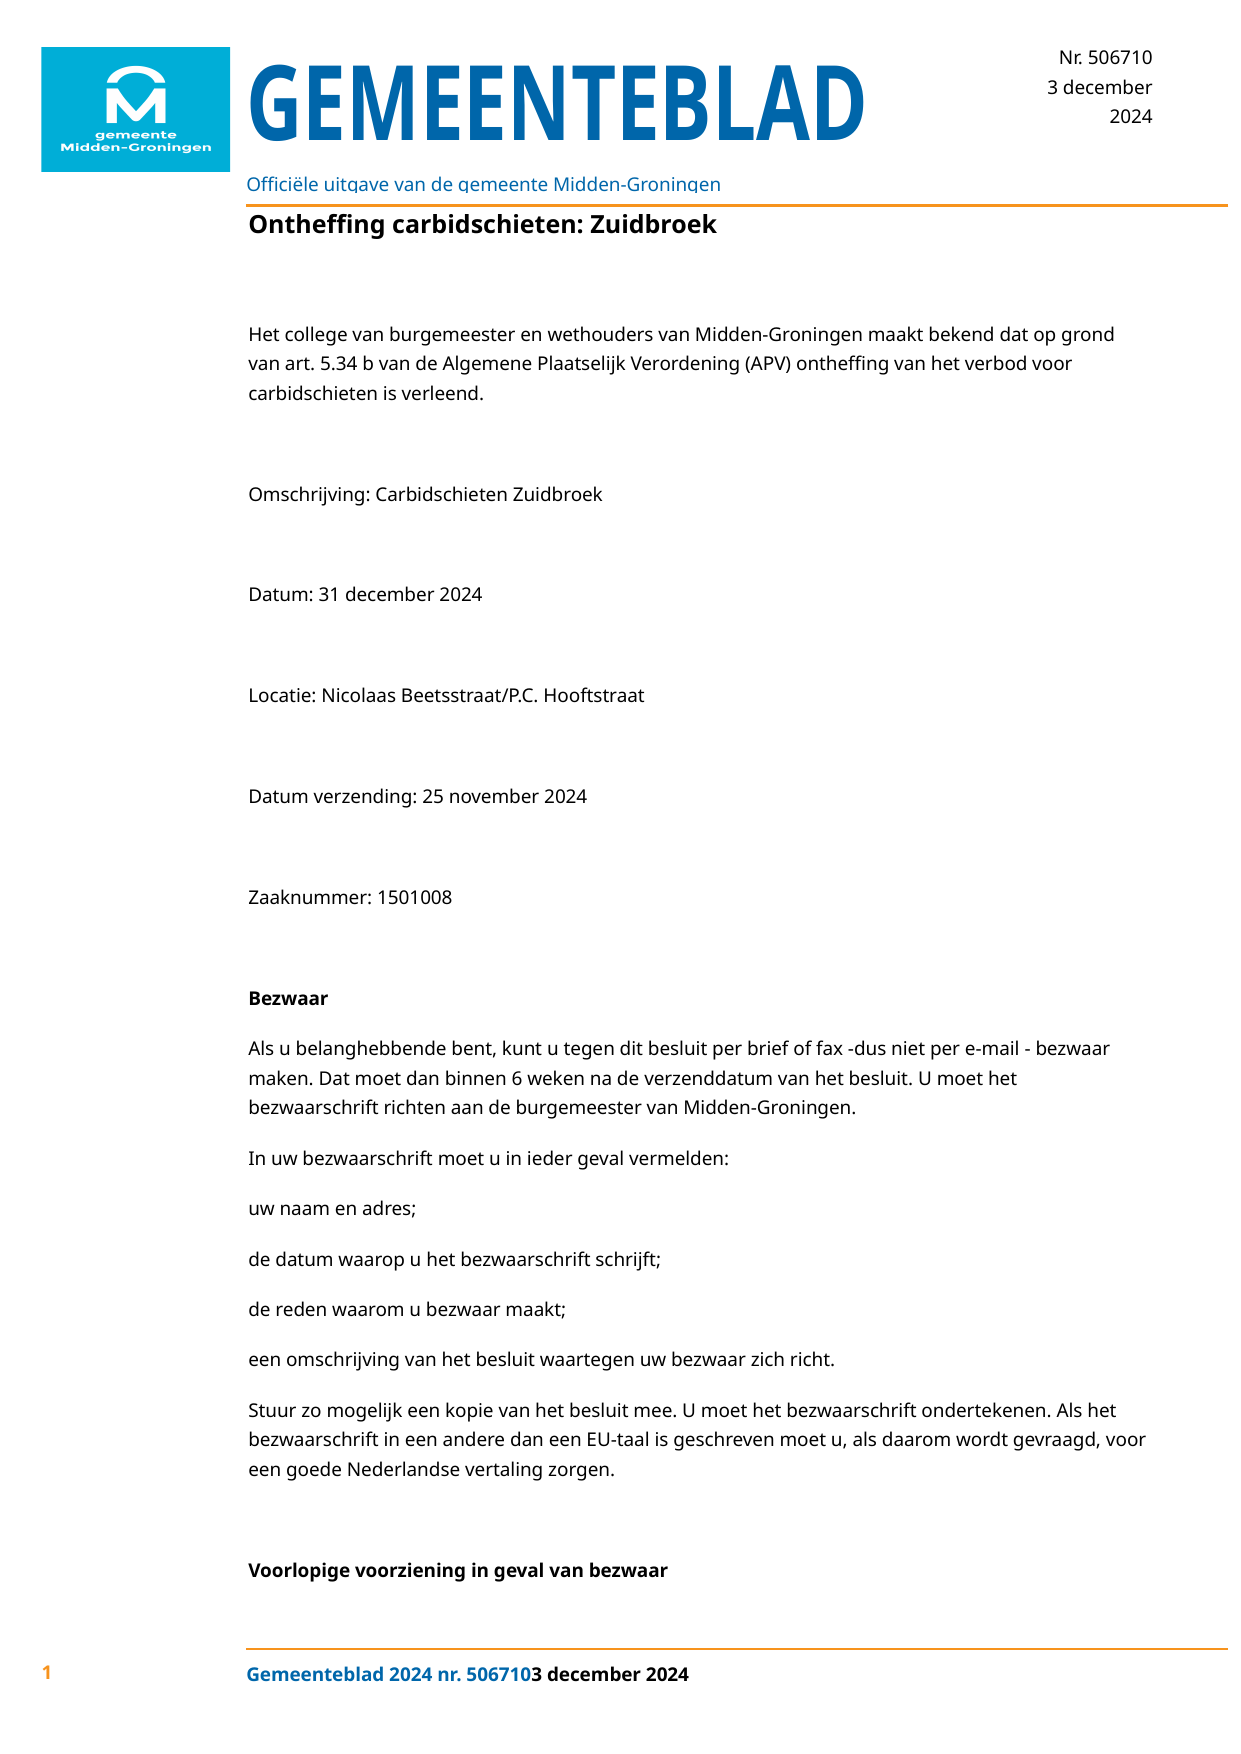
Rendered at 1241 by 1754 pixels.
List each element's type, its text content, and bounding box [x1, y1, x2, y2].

text Omschrijving: Carbidschieten Zuidbroek [248, 481, 1152, 506]
text een omschrijving van het besluit waartegen uw bezwaar zich richt. [248, 1347, 1152, 1372]
text Bezwaar [248, 985, 1152, 1011]
picture [184, 146, 190, 153]
text Stuur zo mogelijk een kopie van het besluit mee. U moet het bezwaarschrift ondertekenen. Als het bezwaarschrift in een andere dan een EU-taal is geschreven moet u, als daarom wordt gevraagd, voor een goede Nederlandse vertaling zorgen. [248, 1397, 1152, 1482]
text Locatie: Nicolaas Beetsstraat/P.C. Hooftstraat [248, 682, 1152, 708]
text de reden waarom u bezwaar maakt; [248, 1296, 1152, 1322]
text Datum verzending: 25 november 2024 [248, 783, 1152, 809]
text Ontheffing carbidschieten: Zuidbroek [248, 207, 1152, 241]
text Zaaknummer: 1501008 [248, 884, 1152, 910]
text Datum: 31 december 2024 [248, 582, 1152, 607]
text uw naam en adres; [248, 1195, 1152, 1221]
text Het college van burgemeester en wethouders van Midden-Groningen maakt bekend dat op grond van art. 5.34 b van de Algemene Plaatselijk Verordening (APV) ontheffing van het verbod voor carbidschieten is verleend. [248, 321, 1152, 406]
text In uw bezwaarschrift moet u in ieder geval vermelden: [248, 1145, 1152, 1171]
picture [107, 89, 165, 122]
text Als u belanghebbende bent, kunt u tegen dit besluit per brief of fax -dus niet per e-mail - bezwaar maken. Dat moet dan binnen 6 weken na de verzenddatum van het besluit. U moet het bezwaarschrift richten aan de burgemeester van Midden-Groningen. [248, 1035, 1152, 1120]
picture [108, 66, 164, 82]
text Voorlopige voorziening in geval van bezwaar [248, 1557, 1152, 1583]
text de datum waarop u het bezwaarschrift schrijft; [248, 1246, 1152, 1271]
